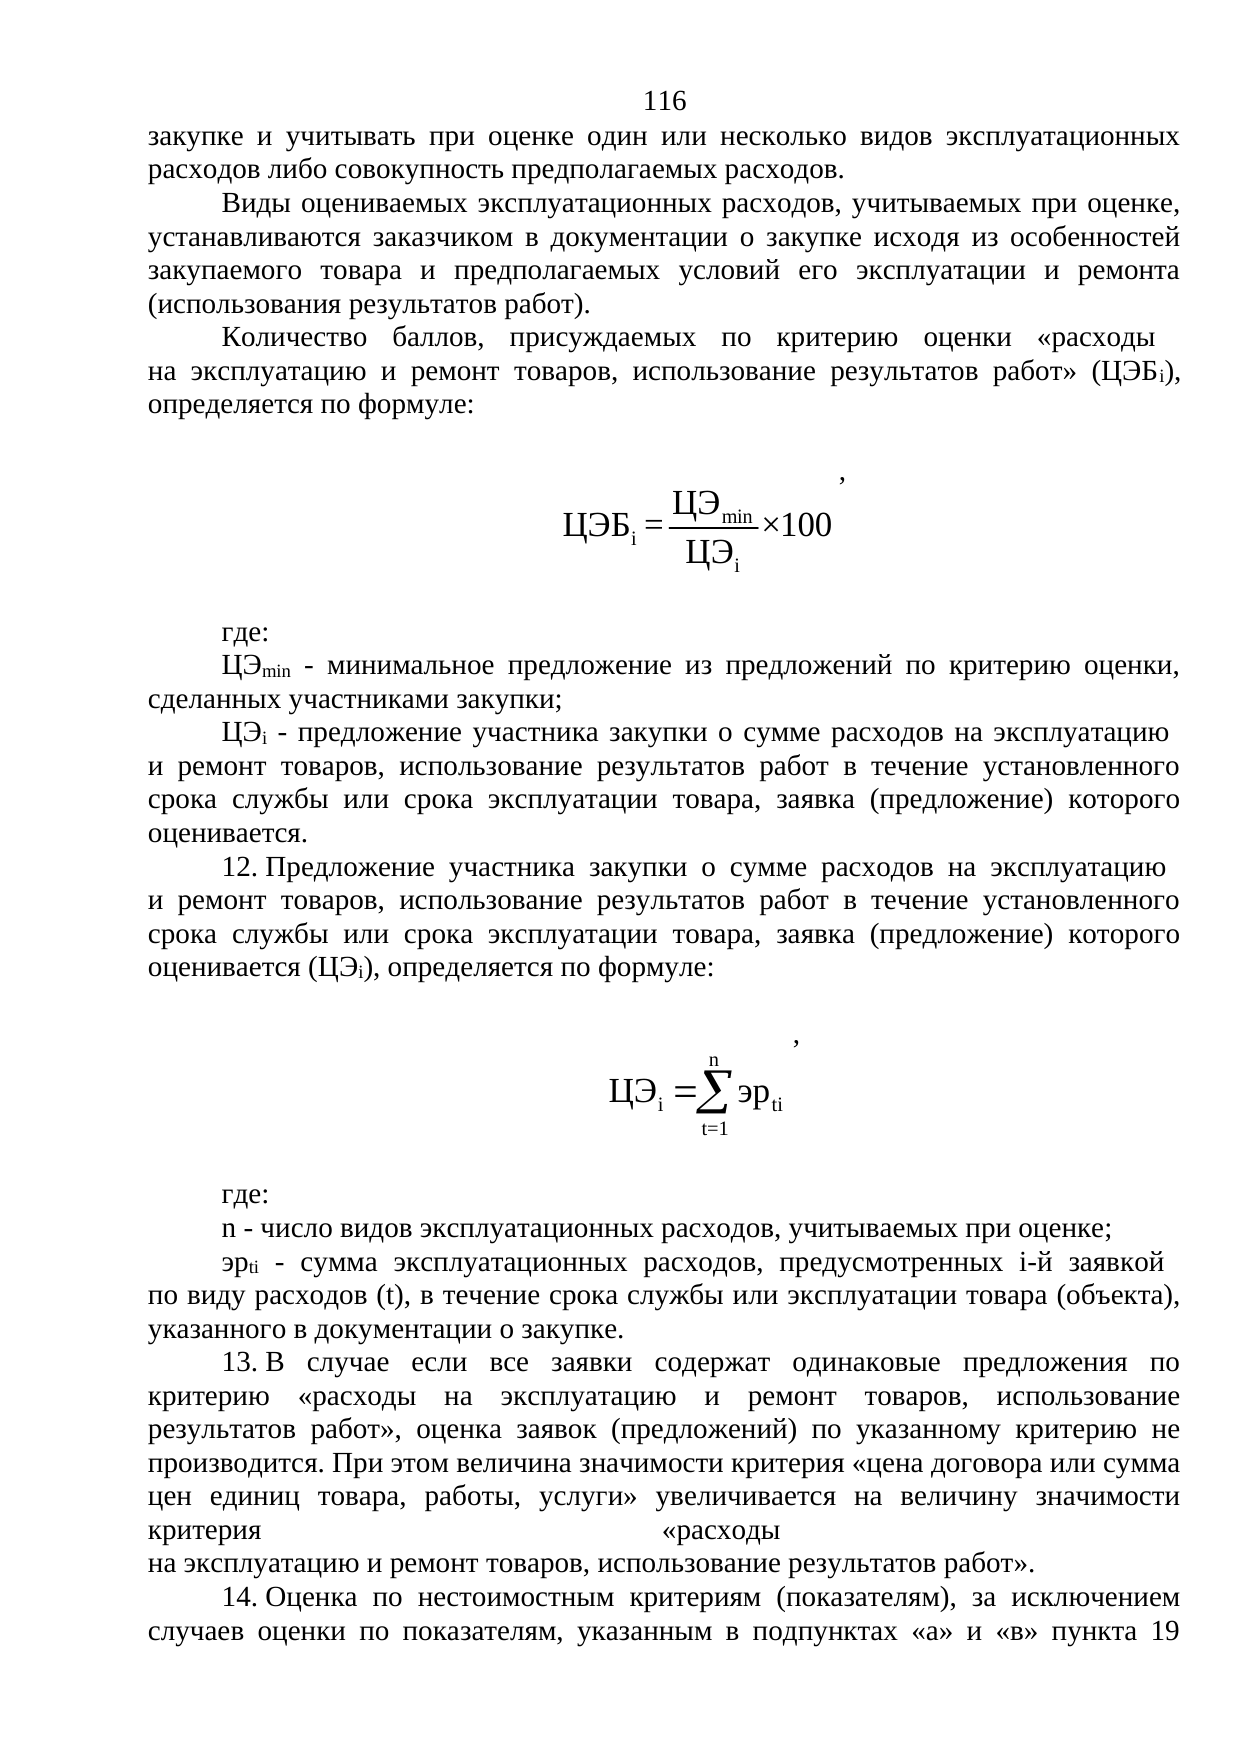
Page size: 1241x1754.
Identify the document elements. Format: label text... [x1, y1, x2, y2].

text 14. Оценка по нестоимостным критериям (показателям), за исключением случаев оценки по показателям, указанным в подпунктах «а» и «в» пункта 19 [148, 1579, 1181, 1646]
text 12. Предложение участника закупки о сумме расходов на эксплуатацию и ремонт товаров, использование результатов работ в течение установленного срока службы или срока эксплуатации товара, заявка (предложение) которого оценивается (ЦЭi), определяется по формуле: [148, 849, 1181, 983]
text эрti - сумма эксплуатационных расходов, предусмотренных i-й заявкой по виду расходов (t), в течение срока службы или эксплуатации товара (объекта), указанного в документации о закупке. [148, 1244, 1181, 1344]
text ЦЭmin - минимальное предложение из предложений по критерию оценки, сделанных участниками закупки; [148, 647, 1181, 714]
text закупке и учитывать при оценке один или несколько видов эксплуатационных расходов либо совокупность предполагаемых расходов. [148, 118, 1181, 185]
text ЦЭi - предложение участника закупки о сумме расходов на эксплуатацию и ремонт товаров, использование результатов работ в течение установленного срока службы или срока эксплуатации товара, заявка (предложение) которого оценивается. [148, 714, 1181, 849]
text где: [148, 614, 1181, 647]
text 13. В случае если все заявки содержат одинаковые предложения по критерию «расходы на эксплуатацию и ремонт товаров, использование результатов работ», оценка заявок (предложений) по указанному критерию не производится. При этом величина значимости критерия «цена договора или сумма цен единиц товара, работы, услуги» увеличивается на величину значимости критерия «расходы на эксплуатацию и ремонт товаров, использование результатов работ». [148, 1344, 1181, 1579]
text Количество баллов, присуждаемых по критерию оценки «расходы на эксплуатацию и ремонт товаров, использование результатов работ» (ЦЭБi), определяется по формуле: [148, 319, 1181, 420]
text n - число видов эксплуатационных расходов, учитываемых при оценке; [148, 1210, 1181, 1244]
text где: [148, 1177, 1181, 1210]
text , [148, 453, 1181, 580]
text Виды оцениваемых эксплуатационных расходов, учитываемых при оценке, устанавливаются заказчиком в документации о закупке исходя из особенностей закупаемого товара и предполагаемых условий его эксплуатации и ремонта (использования результатов работ). [148, 185, 1181, 319]
text , [148, 1016, 1181, 1143]
